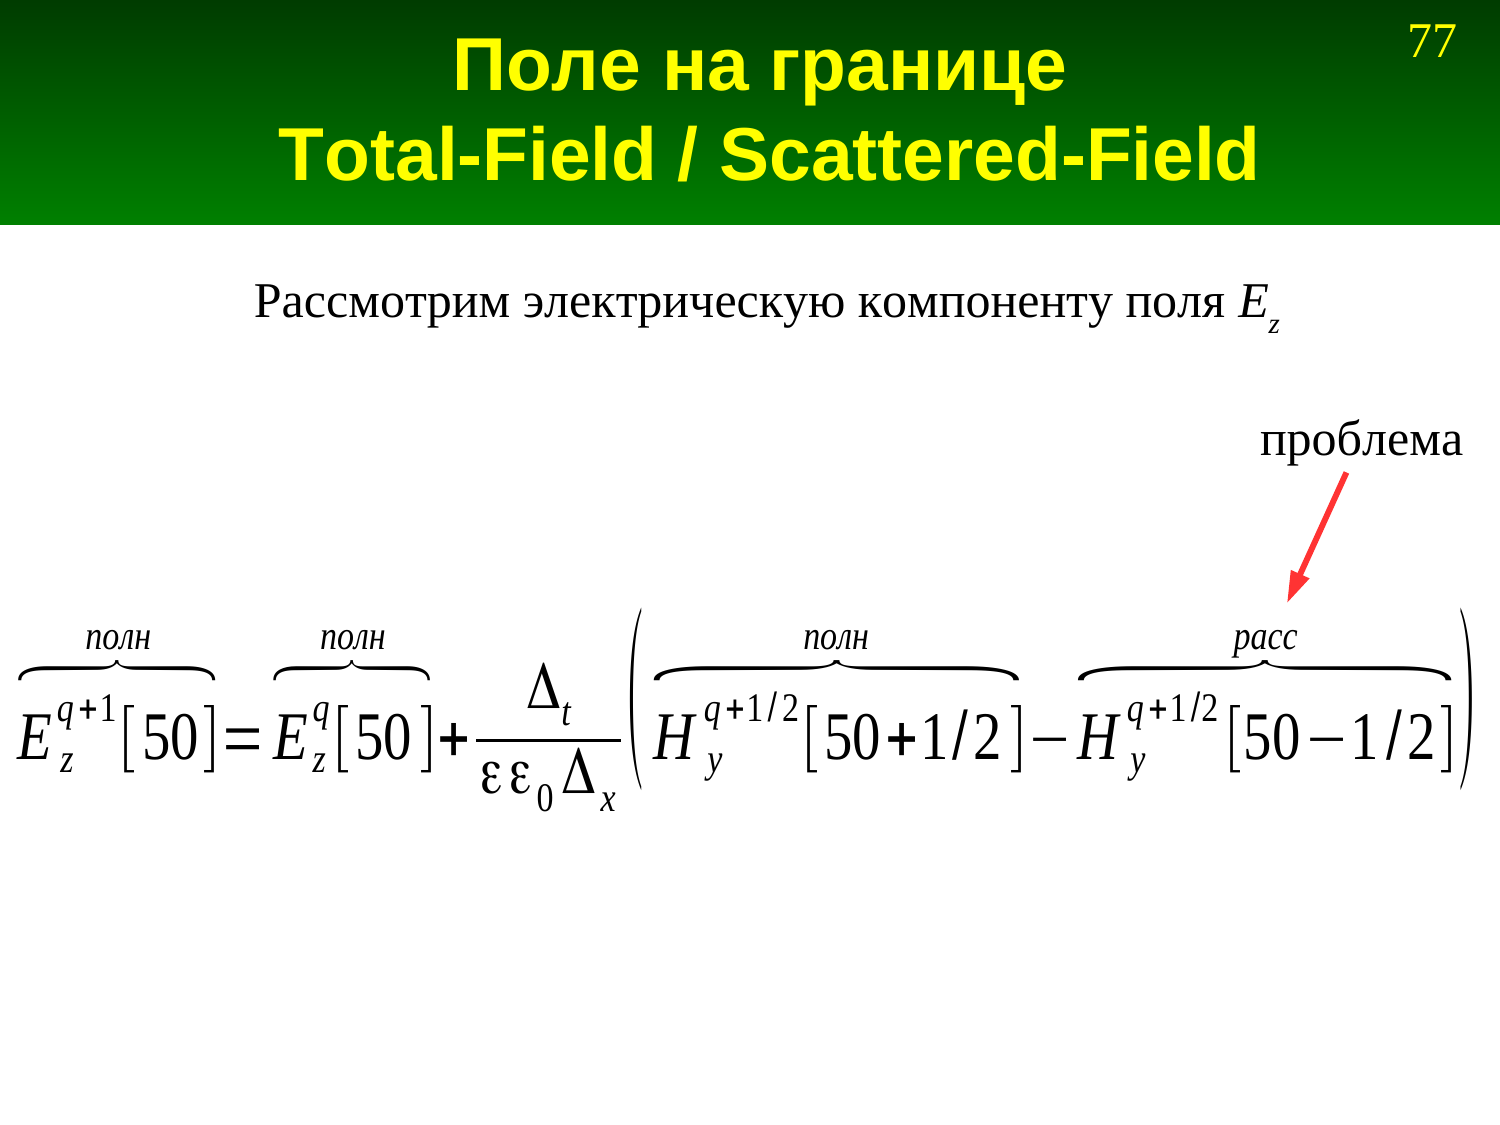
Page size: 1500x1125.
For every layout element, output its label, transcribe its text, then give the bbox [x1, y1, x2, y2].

title Поле на границе Total-Field / Scattered-Field [100, 7, 1441, 204]
text_box Рассмотрим электрическую компоненту поля Ez [239, 259, 1295, 347]
chart [0, 602, 1491, 818]
text_box проблема [1245, 397, 1479, 473]
